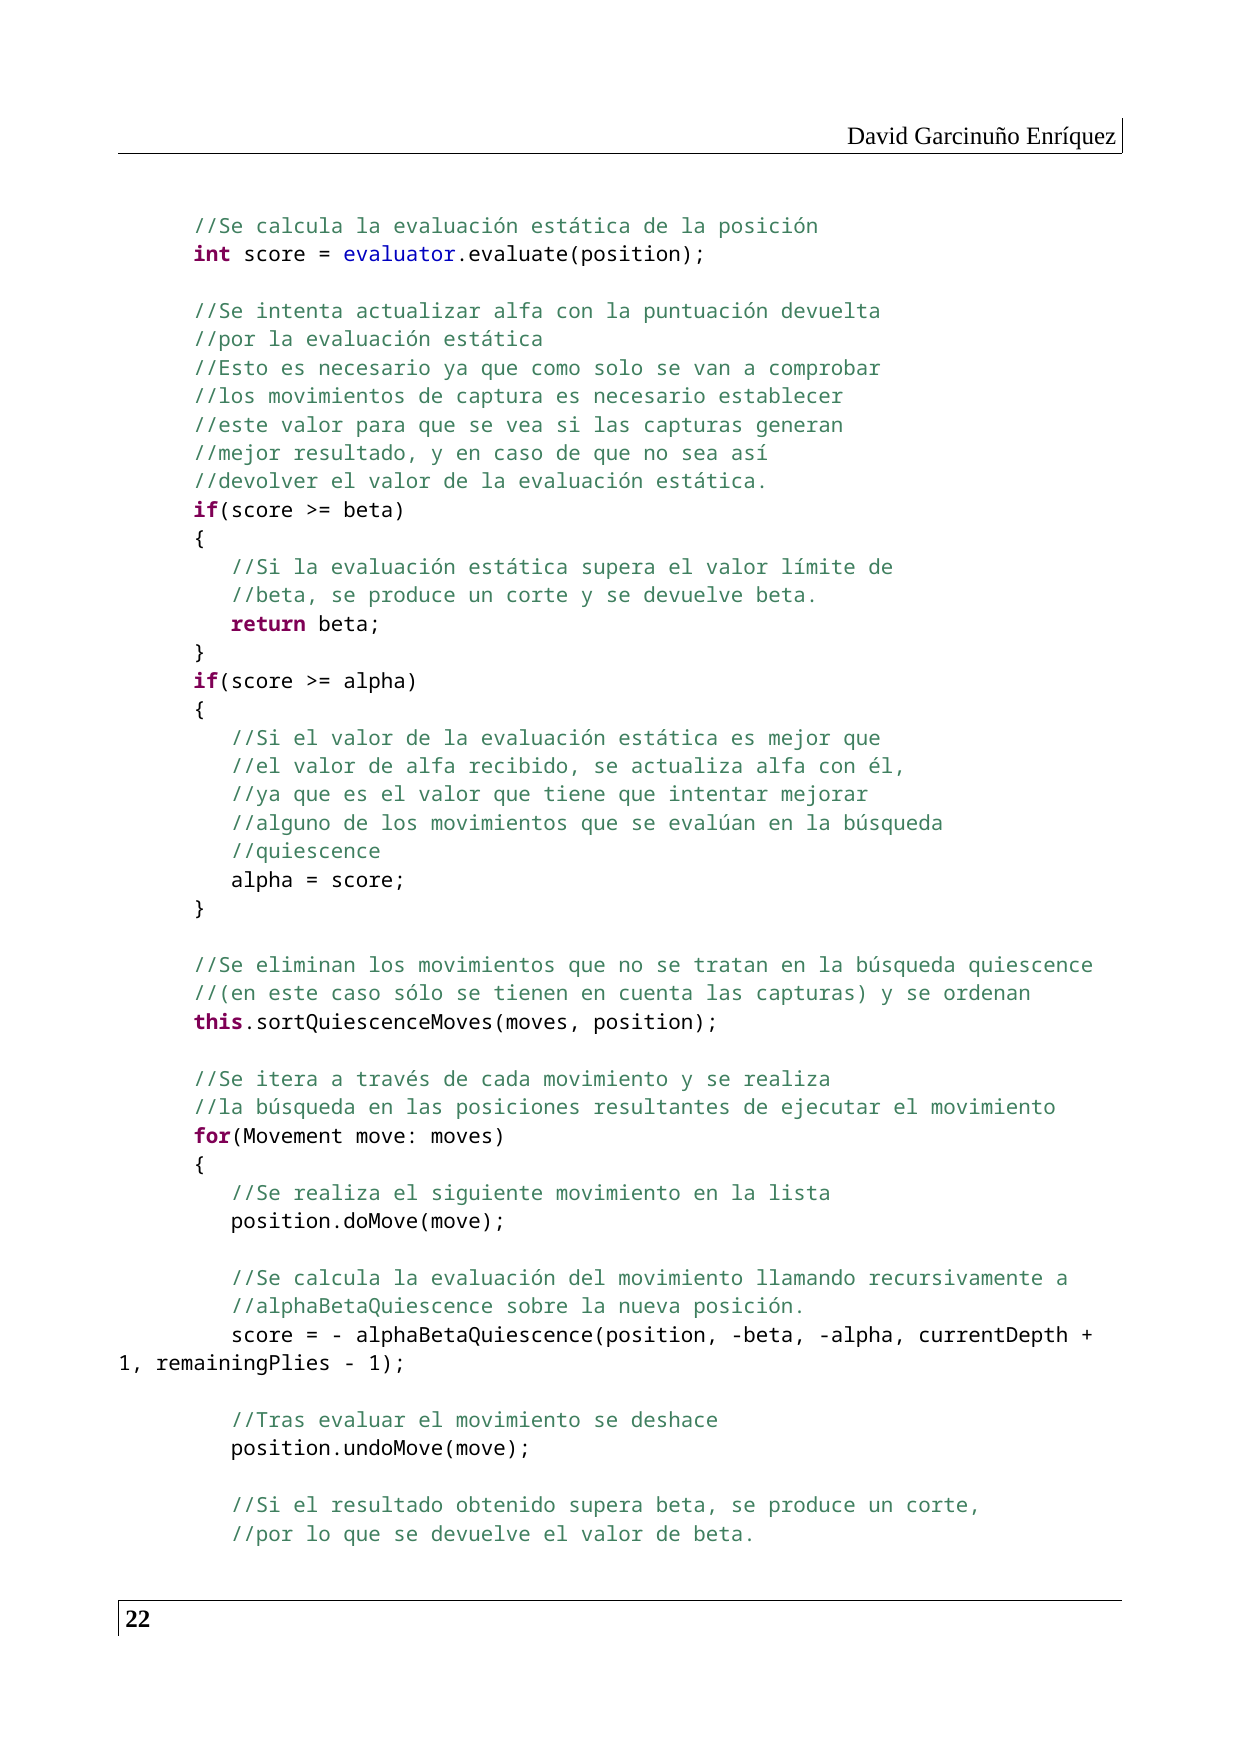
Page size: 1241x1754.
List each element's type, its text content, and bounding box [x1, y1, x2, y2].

text //la búsqueda en las posiciones resultantes de ejecutar el movimiento [118, 1092, 1122, 1121]
text } [118, 637, 1122, 666]
text { [118, 523, 1122, 552]
text if(score >= beta) [118, 495, 1122, 523]
text //por la evaluación estática [118, 324, 1122, 353]
text //Se calcula la evaluación estática de la posición [118, 211, 1122, 239]
text alpha = score; [118, 865, 1122, 893]
text //Esto es necesario ya que como solo se van a comprobar [118, 353, 1122, 381]
text //los movimientos de captura es necesario establecer [118, 381, 1122, 410]
text //por lo que se devuelve el valor de beta. [118, 1519, 1122, 1547]
text //Se realiza el siguiente movimiento en la lista [118, 1178, 1122, 1206]
text //quiescence [118, 836, 1122, 865]
text //Se intenta actualizar alfa con la puntuación devuelta [118, 296, 1122, 324]
text //Si el valor de la evaluación estática es mejor que [118, 723, 1122, 751]
text //mejor resultado, y en caso de que no sea así [118, 438, 1122, 467]
text //Se calcula la evaluación del movimiento llamando recursivamente a [118, 1263, 1122, 1291]
text //Se itera a través de cada movimiento y se realiza [118, 1064, 1122, 1092]
text //alphaBetaQuiescence sobre la nueva posición. [118, 1291, 1122, 1320]
text //(en este caso sólo se tienen en cuenta las capturas) y se ordenan [118, 978, 1122, 1007]
text for(Movement move: moves) [118, 1121, 1122, 1149]
text //el valor de alfa recibido, se actualiza alfa con él, [118, 751, 1122, 779]
text { [118, 1149, 1122, 1178]
text { [118, 694, 1122, 723]
text position.undoMove(move); [118, 1433, 1122, 1462]
text //Se eliminan los movimientos que no se tratan en la búsqueda quiescence [118, 950, 1122, 978]
text //este valor para que se vea si las capturas generan [118, 410, 1122, 438]
text //beta, se produce un corte y se devuelve beta. [118, 580, 1122, 609]
text position.doMove(move); [118, 1206, 1122, 1234]
text if(score >= alpha) [118, 666, 1122, 694]
text return beta; [118, 609, 1122, 637]
text //Tras evaluar el movimiento se deshace [118, 1405, 1122, 1433]
text score = - alphaBetaQuiescence(position, -beta, -alpha, currentDepth + 1, remainingPlies - 1); [118, 1320, 1122, 1377]
text int score = evaluator.evaluate(position); [118, 239, 1122, 268]
text //Si la evaluación estática supera el valor límite de [118, 552, 1122, 580]
text this.sortQuiescenceMoves(moves, position); [118, 1007, 1122, 1035]
text //ya que es el valor que tiene que intentar mejorar [118, 779, 1122, 808]
text //Si el resultado obtenido supera beta, se produce un corte, [118, 1490, 1122, 1519]
text //alguno de los movimientos que se evalúan en la búsqueda [118, 808, 1122, 836]
text //devolver el valor de la evaluación estática. [118, 467, 1122, 495]
text } [118, 893, 1122, 922]
